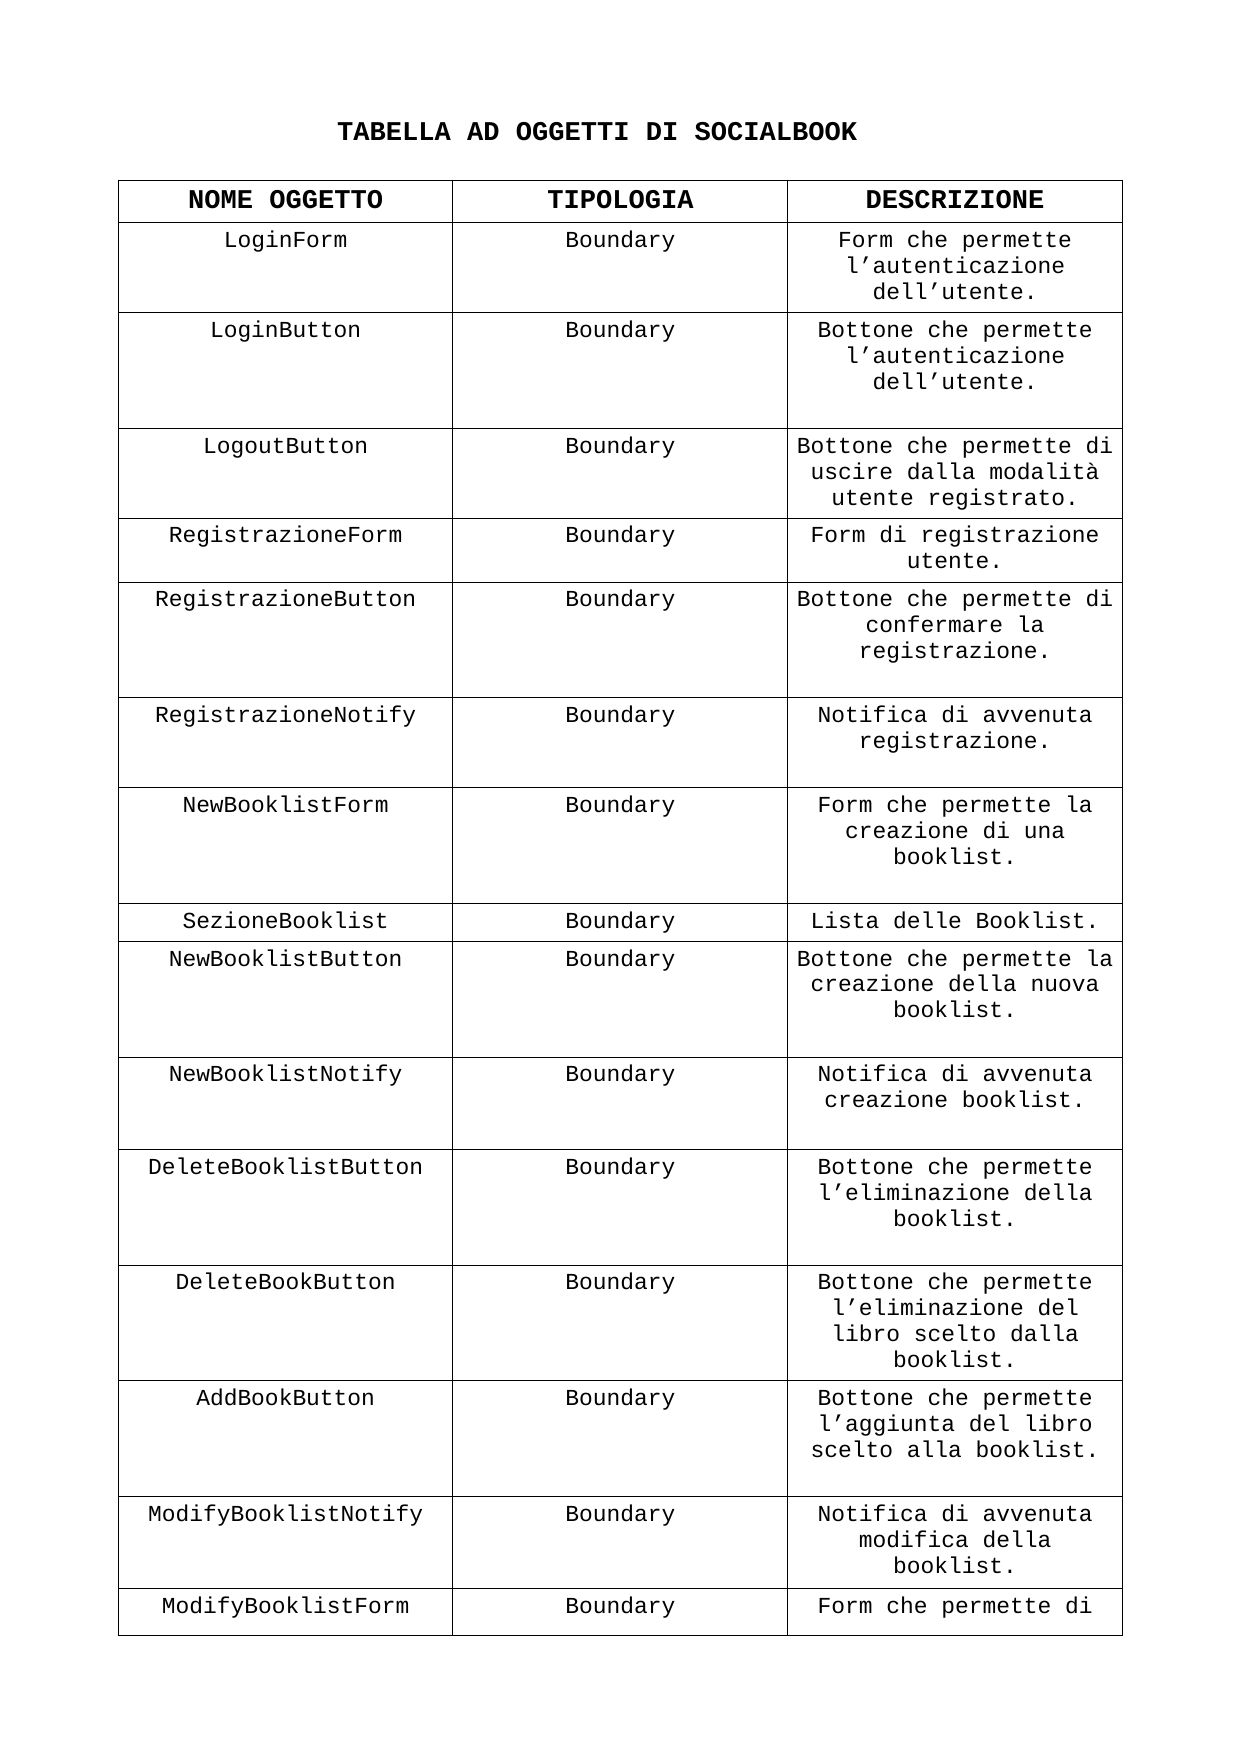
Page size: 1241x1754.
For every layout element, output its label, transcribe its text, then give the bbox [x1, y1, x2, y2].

table_cell Boundary [453, 942, 787, 1056]
table_cell NewBooklistButton [119, 942, 452, 1056]
table_cell Bottone che permette l’eliminazione della booklist. [788, 1150, 1122, 1264]
table_cell RegistrazioneForm [119, 519, 452, 581]
table_cell Boundary [453, 1150, 787, 1264]
table_cell Bottone che permette di confermare la registrazione. [788, 583, 1122, 697]
table_cell Notifica di avvenuta creazione booklist. [788, 1058, 1122, 1149]
table_cell ModifyBooklistForm [119, 1589, 452, 1635]
table_cell Bottone che permette l’aggiunta del libro scelto alla booklist. [788, 1381, 1122, 1496]
table_cell Boundary [453, 788, 787, 903]
table_cell Boundary [453, 583, 787, 697]
table_cell RegistrazioneNotify [119, 698, 452, 787]
table_cell LoginButton [119, 313, 452, 428]
text TABELLA AD OGGETTI DI SOCIALBOOK [118, 118, 1122, 149]
table_cell Form che permette di [788, 1589, 1122, 1635]
table_cell Form che permette l’autenticazione dell’utente. [788, 223, 1122, 312]
table_cell Boundary [453, 1497, 787, 1588]
table_cell DeleteBookButton [119, 1266, 452, 1380]
table_cell NewBooklistNotify [119, 1058, 452, 1149]
table_cell Boundary [453, 313, 787, 428]
table_cell LogoutButton [119, 429, 452, 518]
table_cell Lista delle Booklist. [788, 904, 1122, 941]
table_cell ModifyBooklistNotify [119, 1497, 452, 1588]
table_header TIPOLOGIA [453, 181, 787, 222]
table_cell Bottone che permette la creazione della nuova booklist. [788, 942, 1122, 1056]
table_cell Boundary [453, 698, 787, 787]
table_cell NewBooklistForm [119, 788, 452, 903]
table_cell Notifica di avvenuta modifica della booklist. [788, 1497, 1122, 1588]
table_cell SezioneBooklist [119, 904, 452, 941]
table_cell LoginForm [119, 223, 452, 312]
table_cell Form di registrazione utente. [788, 519, 1122, 581]
table_cell Boundary [453, 519, 787, 581]
table_cell Boundary [453, 429, 787, 518]
table_header DESCRIZIONE [788, 181, 1122, 222]
table_cell Boundary [453, 904, 787, 941]
table_cell Form che permette la creazione di una booklist. [788, 788, 1122, 903]
table_cell Boundary [453, 1266, 787, 1380]
table_cell Notifica di avvenuta registrazione. [788, 698, 1122, 787]
table_cell RegistrazioneButton [119, 583, 452, 697]
table_header NOME OGGETTO [119, 181, 452, 222]
table_cell Boundary [453, 1058, 787, 1149]
table_cell Bottone che permette l’autenticazione dell’utente. [788, 313, 1122, 428]
table_cell AddBookButton [119, 1381, 452, 1496]
table_cell Bottone che permette l’eliminazione del libro scelto dalla booklist. [788, 1266, 1122, 1380]
table_cell Boundary [453, 1381, 787, 1496]
table_cell Bottone che permette di uscire dalla modalità utente registrato. [788, 429, 1122, 518]
table_cell Boundary [453, 1589, 787, 1635]
table_cell DeleteBooklistButton [119, 1150, 452, 1264]
table_cell Boundary [453, 223, 787, 312]
